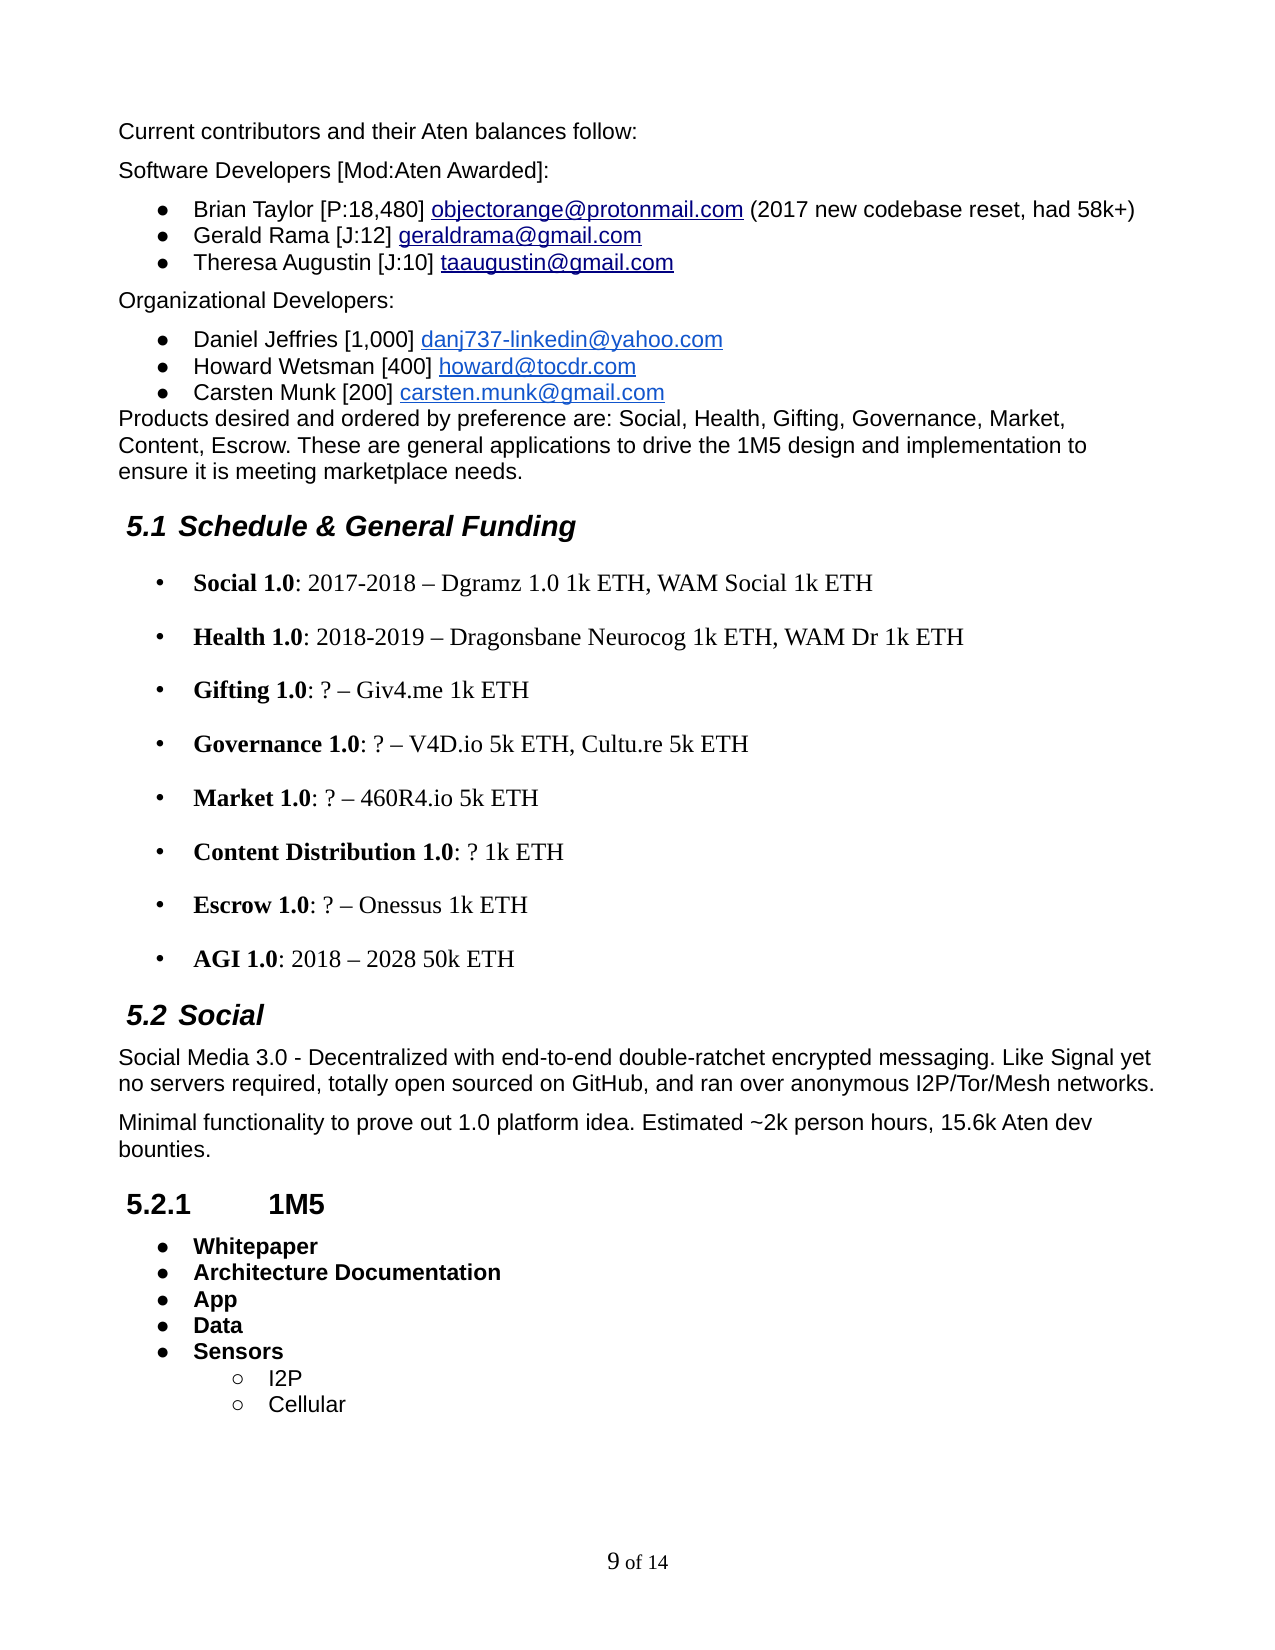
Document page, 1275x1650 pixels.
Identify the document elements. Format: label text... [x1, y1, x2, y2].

list Content Distribution 1.0: ? 1k ETH [156, 837, 1157, 865]
list Whitepaper [156, 1233, 1157, 1259]
list AGI 1.0: 2018 – 2028 50k ETH [156, 944, 1157, 973]
text Current contributors and their Aten balances follow: [118, 118, 1157, 144]
list Cellular [231, 1391, 1157, 1417]
text Social Media 3.0 - Decentralized with end-to-end double-ratchet encrypted messaging. Like Signal yet no servers required, totally open sourced on GitHub, and ran over anonymous I2P/Tor/Mesh networks. [118, 1044, 1157, 1097]
list Carsten Munk [200] carsten.munk@gmail.com [156, 379, 1157, 405]
list I2P [231, 1365, 1157, 1391]
subtitle Social [118, 998, 1157, 1031]
list Market 1.0: ? – 460R4.io 5k ETH [156, 783, 1157, 812]
subtitle 1M5 [118, 1187, 1157, 1220]
list Architecture Documentation [156, 1259, 1157, 1286]
text Organizational Developers: [118, 287, 1157, 314]
text Minimal functionality to prove out 1.0 platform idea. Estimated ~2k person hours, 15.6k Aten dev bounties. [118, 1109, 1157, 1162]
list Social 1.0: 2017-2018 – Dgramz 1.0 1k ETH, WAM Social 1k ETH [156, 568, 1157, 597]
list Governance 1.0: ? – V4D.io 5k ETH, Cultu.re 5k ETH [156, 729, 1157, 758]
list Escrow 1.0: ? – Onessus 1k ETH [156, 890, 1157, 919]
list Health 1.0: 2018-2019 – Dragonsbane Neurocog 1k ETH, WAM Dr 1k ETH [156, 622, 1157, 650]
text Products desired and ordered by preference are: Social, Health, Gifting, Governance, Market, Content, Escrow. These are general applications to drive the 1M5 design and implementation to ensure it is meeting marketplace needs. [118, 405, 1157, 484]
list Gerald Rama [J:12] geraldrama@gmail.com [156, 222, 1157, 248]
list Theresa Augustin [J:10] taaugustin@gmail.com [156, 248, 1157, 275]
list Daniel Jeffries [1,000] danj737-linkedin@yahoo.com [156, 326, 1157, 353]
text Software Developers [Mod:Aten Awarded]: [118, 157, 1157, 183]
list Brian Taylor [P:18,480] objectorange@protonmail.com (2017 new codebase reset, had 58k+) [156, 196, 1157, 222]
list Sensors [156, 1338, 1157, 1365]
list Gifting 1.0: ? – Giv4.me 1k ETH [156, 675, 1157, 704]
subtitle Schedule & General Funding [118, 509, 1157, 543]
list Data [156, 1312, 1157, 1338]
list App [156, 1286, 1157, 1312]
list Howard Wetsman [400] howard@tocdr.com [156, 353, 1157, 379]
